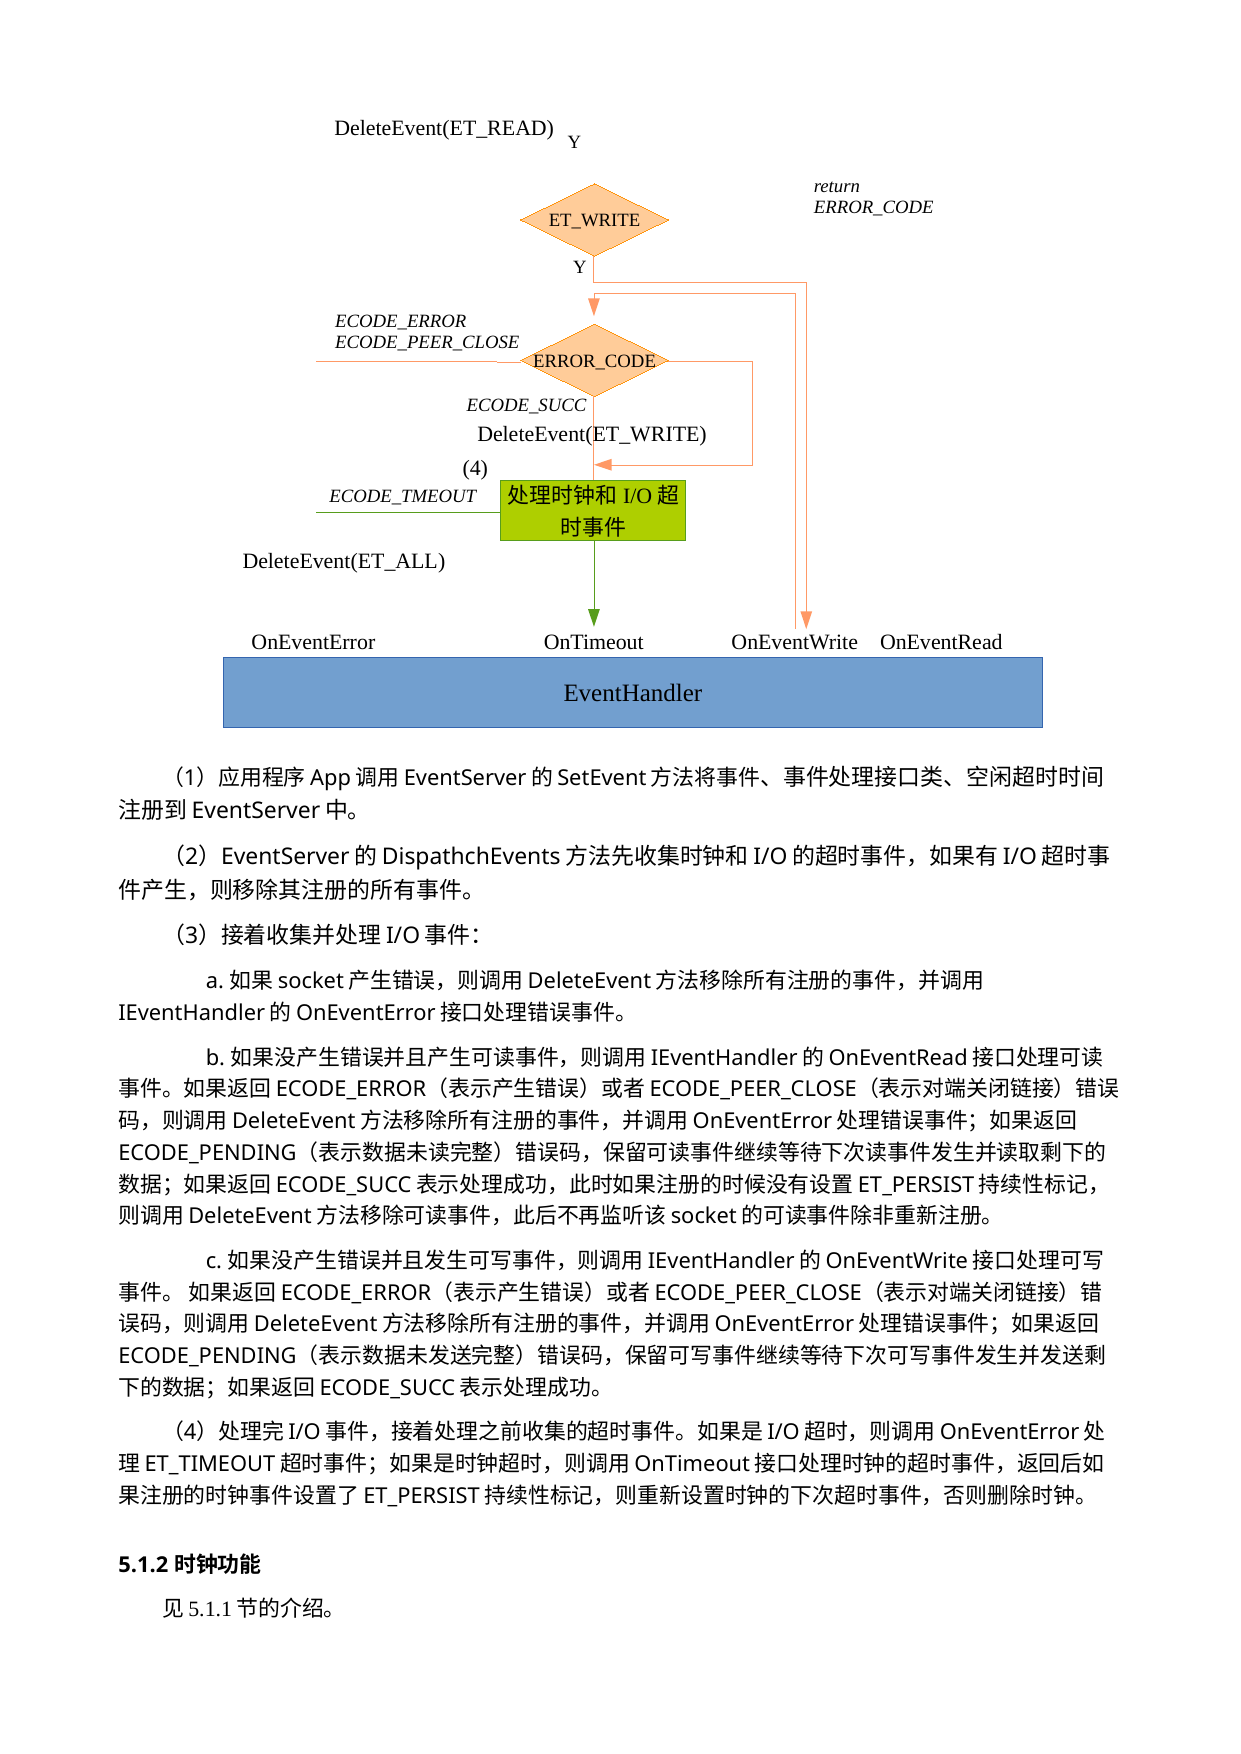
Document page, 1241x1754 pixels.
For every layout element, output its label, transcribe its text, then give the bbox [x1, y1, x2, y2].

text （3）接着收集并处理I/O事件： [118, 917, 1122, 951]
text b. 如果没产生错误并且产生可读事件，则调用IEventHandler的OnEventRead接口处理可读事件。如果返回ECODE_ERROR（表示产生错误）或者ECODE_PEER_CLOSE（表示对端关闭链接）错误码，则调用DeleteEvent方法移除所有注册的事件，并调用OnEventError处理错误事件；如果返回ECODE_PENDING（表示数据未读完整）错误码，保留可读事件继续等待下次读事件发生并读取剩下的数据；如果返回ECODE_SUCC表示处理成功，此时如果注册的时候没有设置ET_PERSIST持续性标记，则调用DeleteEvent方法移除可读事件，此后不再监听该socket的可读事件除非重新注册。 [118, 1039, 1122, 1230]
subtitle 5.1.2 时钟功能 [118, 1547, 1122, 1579]
text 见5.1.1节的介绍。 [118, 1591, 1122, 1623]
text （4）处理完I/O事件，接着处理之前收集的超时事件。如果是I/O超时，则调用OnEventError处理ET_TIMEOUT超时事件；如果是时钟超时，则调用OnTimeout接口处理时钟的超时事件，返回后如果注册的时钟事件设置了ET_PERSIST持续性标记，则重新设置时钟的下次超时事件，否则删除时钟。 [118, 1414, 1122, 1509]
text c. 如果没产生错误并且发生可写事件，则调用IEventHandler的OnEventWrite接口处理可写事件。 如果返回ECODE_ERROR（表示产生错误）或者ECODE_PEER_CLOSE（表示对端关闭链接）错误码，则调用DeleteEvent方法移除所有注册的事件，并调用OnEventError处理错误事件；如果返回ECODE_PENDING（表示数据未发送完整）错误码，保留可写事件继续等待下次可写事件发生并发送剩下的数据；如果返回ECODE_SUCC表示处理成功。 [118, 1243, 1122, 1402]
text （1）应用程序App调用EventServer的SetEvent方法将事件、事件处理接口类、空闲超时时间注册到EventServer中。 [118, 759, 1122, 826]
text （2）EventServer的DispathchEvents方法先收集时钟和I/O的超时事件，如果有I/O超时事件产生，则移除其注册的所有事件。 [118, 838, 1122, 905]
text a. 如果socket产生错误，则调用DeleteEvent方法移除所有注册的事件，并调用IEventHandler的OnEventError接口处理错误事件。 [118, 963, 1122, 1027]
